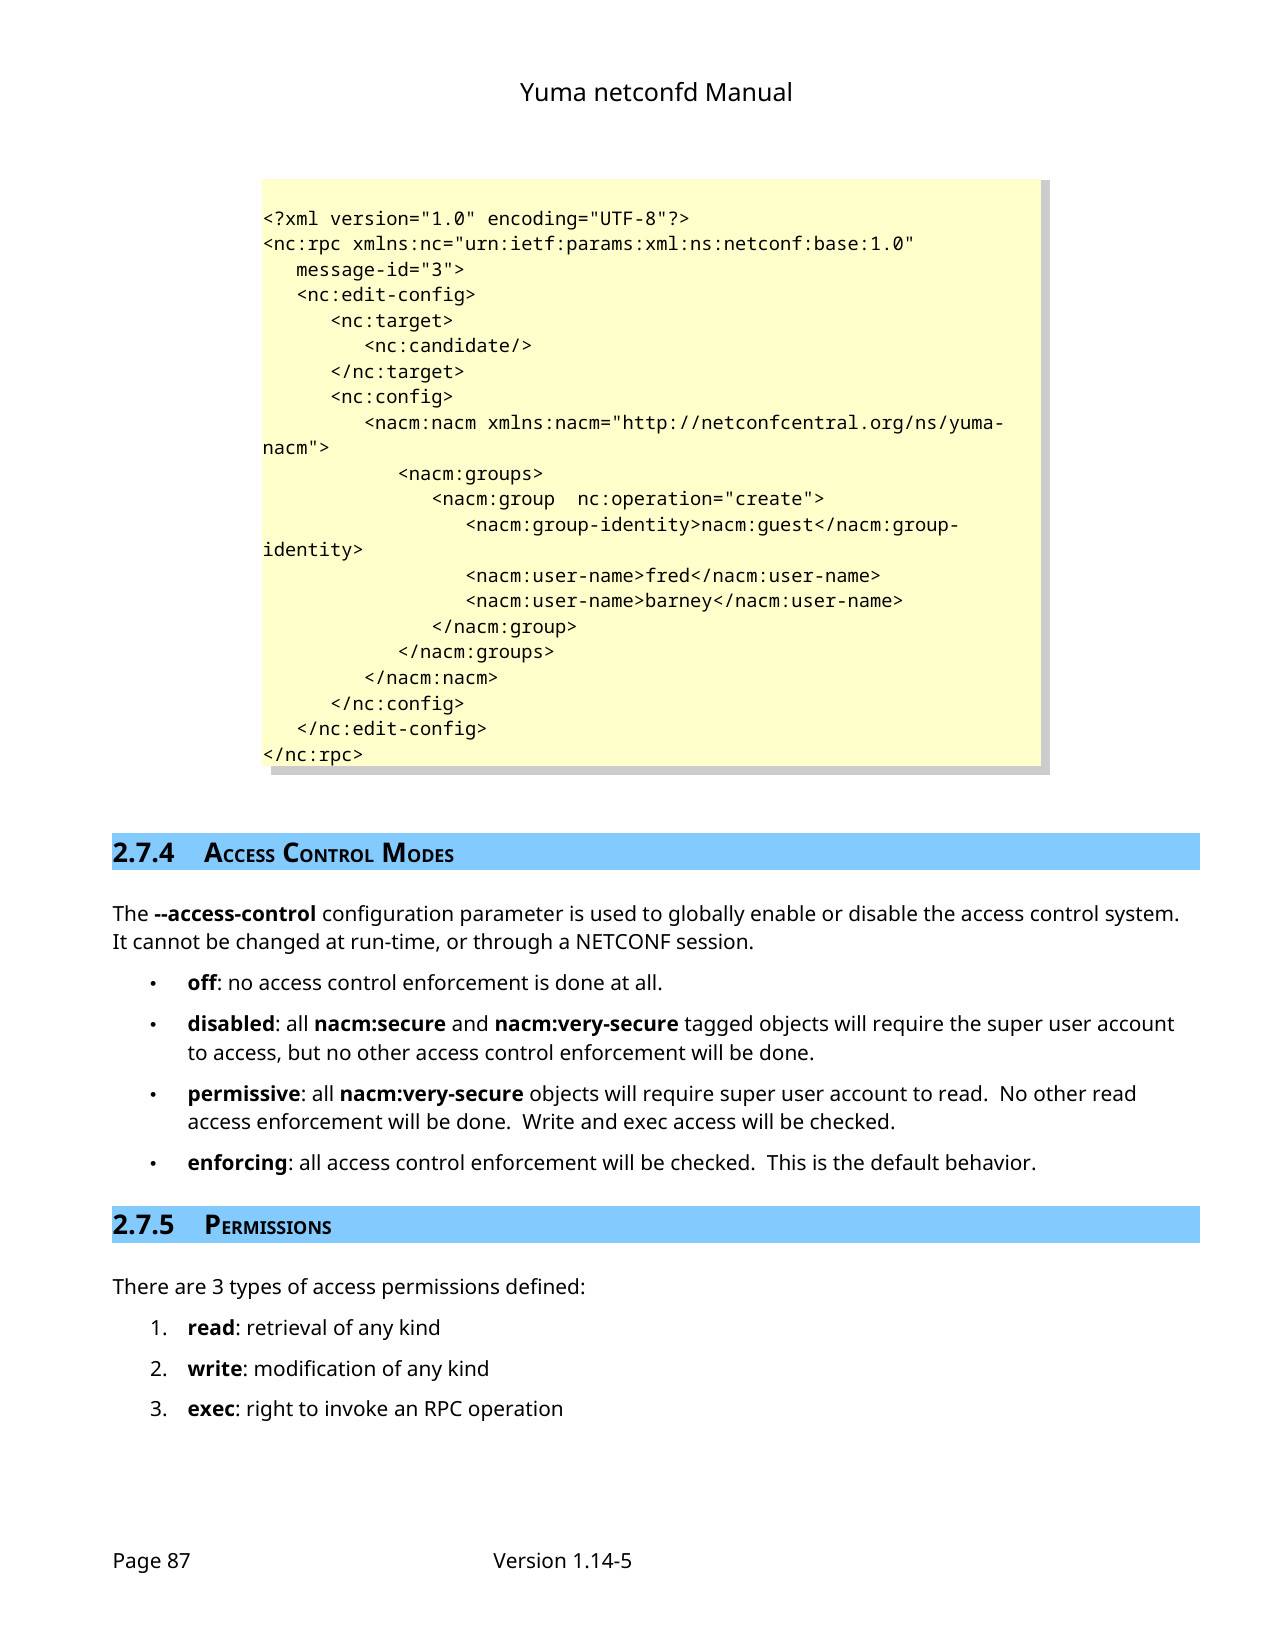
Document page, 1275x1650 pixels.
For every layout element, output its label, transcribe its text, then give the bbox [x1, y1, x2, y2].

text </nc:target> [262, 358, 1041, 384]
list enforcing: all access control enforcement will be checked. This is the default behavior. [150, 1148, 1200, 1177]
text The --access-control configuration parameter is used to globally enable or disable the access control system. It cannot be changed at run-time, or through a NETCONF session. [112, 899, 1200, 956]
text <nacm:group nc:operation="create"> [262, 486, 1041, 511]
subtitle Access Control Modes [112, 833, 1200, 870]
list permissive: all nacm:very-secure objects will require super user account to read. No other read access enforcement will be done. Write and exec access will be checked. [150, 1079, 1200, 1136]
text </nacm:group> [262, 613, 1041, 639]
text </nc:config> [262, 690, 1041, 715]
text <nacm:nacm xmlns:nacm="http://netconfcentral.org/ns/yuma-nacm"> [262, 409, 1041, 460]
text <nacm:groups> [262, 460, 1041, 486]
text <nacm:user-name>fred</nacm:user-name> [262, 562, 1041, 588]
text <nc:config> [262, 384, 1041, 409]
text <nc:candidate/> [262, 333, 1041, 358]
text message-id="3"> [262, 256, 1041, 282]
text <nc:target> [262, 307, 1041, 333]
text <nacm:group-identity>nacm:guest</nacm:group-identity> [262, 511, 1041, 562]
text There are 3 types of access permissions defined: [112, 1272, 1200, 1300]
text <nacm:user-name>barney</nacm:user-name> [262, 588, 1041, 613]
text </nc:edit-config> [262, 715, 1041, 741]
text </nacm:nacm> [262, 664, 1041, 690]
list disabled: all nacm:secure and nacm:very-secure tagged objects will require the super user account to access, but no other access control enforcement will be done. [150, 1009, 1200, 1066]
text <nc:edit-config> [262, 282, 1041, 307]
list exec: right to invoke an RPC operation [150, 1394, 1200, 1423]
subtitle Permissions [112, 1206, 1200, 1243]
text </nc:rpc> [262, 741, 1041, 766]
list write: modification of any kind [150, 1354, 1200, 1382]
list off: no access control enforcement is done at all. [150, 968, 1200, 997]
text <?xml version="1.0" encoding="UTF-8"?> [262, 205, 1041, 231]
list read: retrieval of any kind [150, 1313, 1200, 1341]
text </nacm:groups> [262, 639, 1041, 664]
text <nc:rpc xmlns:nc="urn:ietf:params:xml:ns:netconf:base:1.0" [262, 231, 1041, 256]
